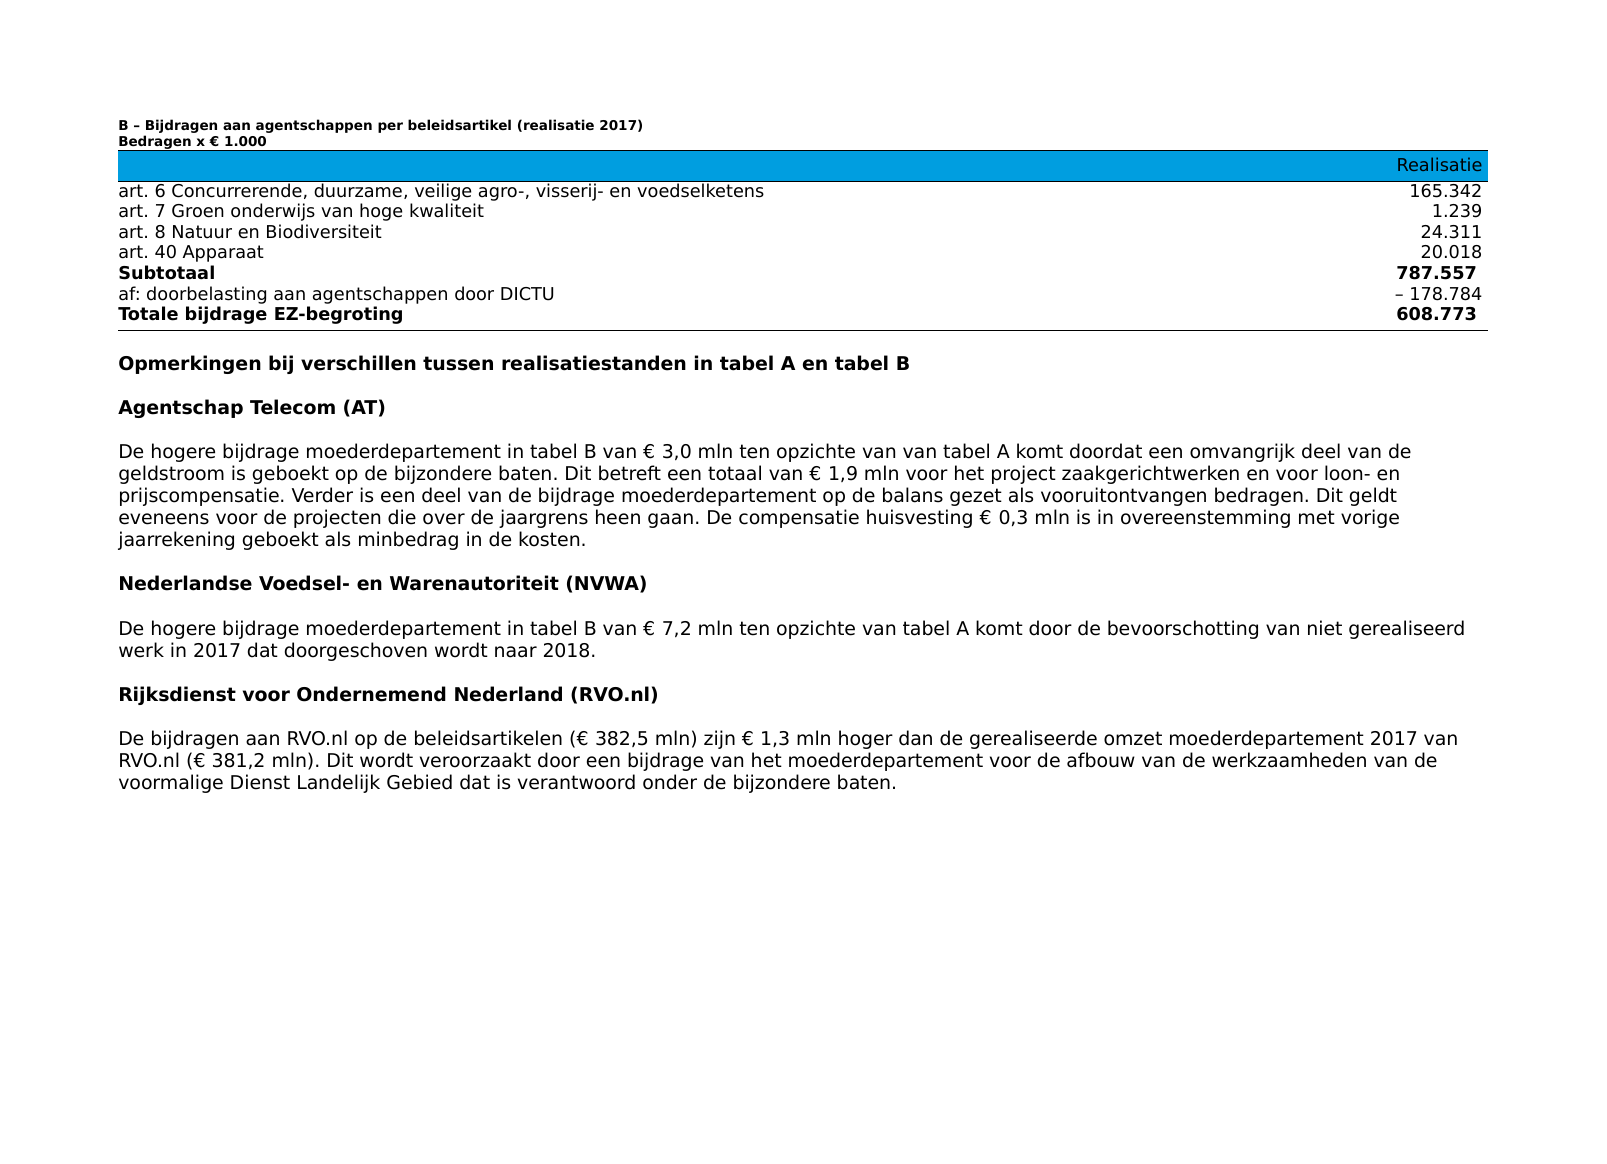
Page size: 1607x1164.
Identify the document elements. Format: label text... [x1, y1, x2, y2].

table_header B – Bijdragen aan agentschappen per beleidsartikel (realisatie 2017) Bedragen x € 1.000 [118, 118, 1488, 149]
subtitle Opmerkingen bij verschillen tussen realisatiestanden in tabel A en tabel B [118, 353, 1488, 375]
table_cell 24.311 [1269, 222, 1488, 242]
text De hogere bijdrage moederdepartement in tabel B van € 3,0 mln ten opzichte van van tabel A komt doordat een omvangrijk deel van de geldstroom is geboekt op de bijzondere baten. Dit betreft een totaal van € 1,9 mln voor het project zaakgerichtwerken en voor loon- en prijscompensatie. Verder is een deel van de bijdrage moederdepartement op de balans gezet als vooruitontvangen bedragen. Dit geldt eveneens voor de projecten die over de jaargrens heen gaan. De compensatie huisvesting € 0,3 mln is in overeenstemming met vorige jaarrekening geboekt als minbedrag in de kosten. [118, 441, 1488, 551]
table_cell 1.239 [1269, 201, 1488, 222]
text De bijdragen aan RVO.nl op de beleidsartikelen (€ 382,5 mln) zijn € 1,3 mln hoger dan de gerealiseerde omzet moederdepartement 2017 van RVO.nl (€ 381,2 mln). Dit wordt veroorzaakt door een bijdrage van het moederdepartement voor de afbouw van de werkzaamheden van de voormalige Dienst Landelijk Gebied dat is verantwoord onder de bijzondere baten. [118, 728, 1488, 794]
text De hogere bijdrage moederdepartement in tabel B van € 7,2 mln ten opzichte van tabel A komt door de bevoorschotting van niet gerealiseerd werk in 2017 dat doorgeschoven wordt naar 2018. [118, 617, 1488, 661]
table_cell art. 8 Natuur en Biodiversiteit [118, 222, 1269, 242]
table_cell af: doorbelasting aan agentschappen door DICTU [118, 284, 1269, 304]
subtitle Nederlandse Voedsel- en Warenautoriteit (NVWA) [118, 573, 1488, 595]
table_cell – 178.784 [1269, 284, 1488, 304]
table_cell [118, 151, 1269, 181]
table_cell 20.018 [1269, 243, 1488, 263]
subtitle Rijksdienst voor Ondernemend Nederland (RVO.nl) [118, 684, 1488, 706]
table_cell art. 7 Groen onderwijs van hoge kwaliteit [118, 201, 1269, 222]
table_cell Realisatie [1269, 151, 1488, 181]
table_cell art. 6 Concurrerende, duurzame, veilige agro-, visserij- en voedselketens [118, 182, 1269, 201]
table_cell 608.773 [1269, 304, 1488, 330]
table_cell Subtotaal [118, 263, 1269, 284]
table_cell art. 40 Apparaat [118, 243, 1269, 263]
subtitle Agentschap Telecom (AT) [118, 397, 1488, 419]
table_cell Totale bijdrage EZ-begroting [118, 304, 1269, 330]
table_cell 787.557 [1269, 263, 1488, 284]
table_cell 165.342 [1269, 182, 1488, 201]
